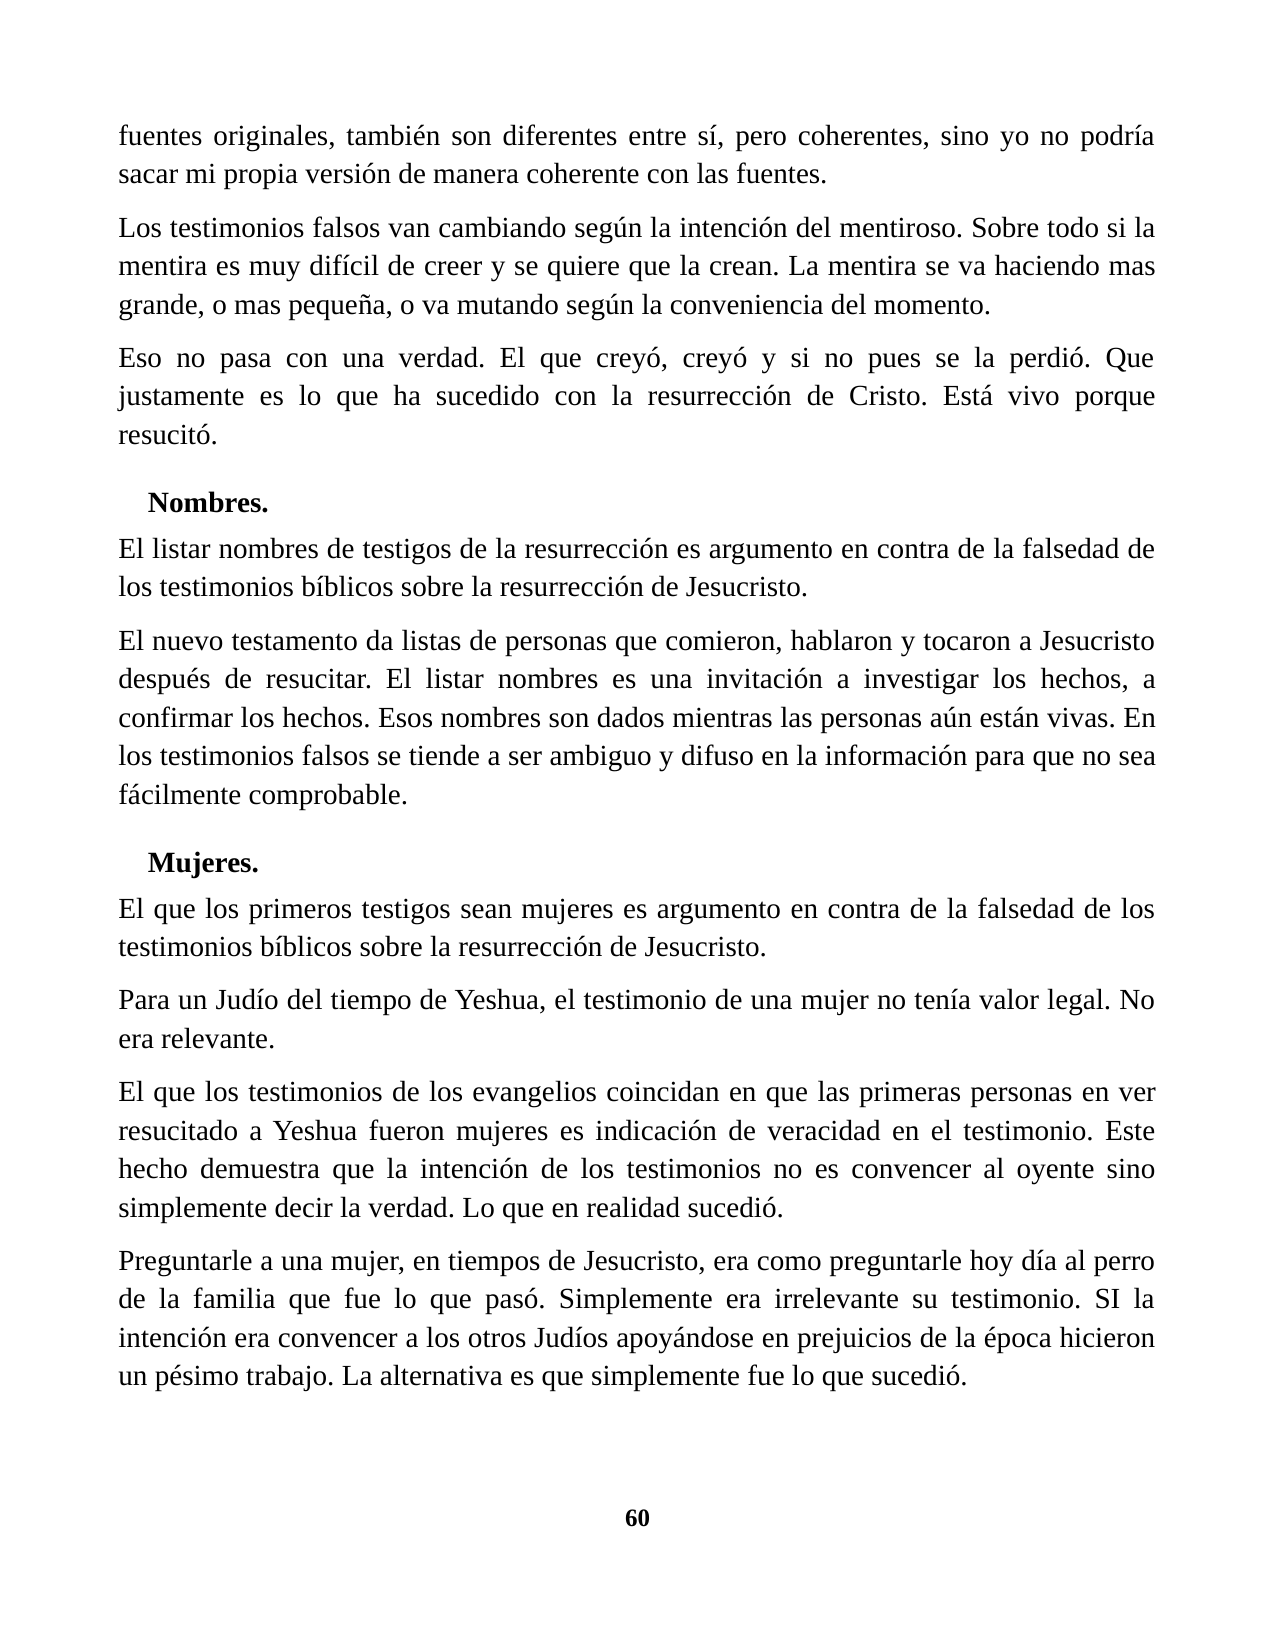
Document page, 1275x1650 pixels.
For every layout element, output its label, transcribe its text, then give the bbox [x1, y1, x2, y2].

subtitle Nombres. [148, 485, 1157, 518]
text fuentes originales, también son diferentes entre sí, pero coherentes, sino yo no podría sacar mi propia versión de manera coherente con las fuentes. [118, 118, 1157, 190]
text Los testimonios falsos van cambiando según la intención del mentiroso. Sobre todo si la mentira es muy difícil de creer y se quiere que la crean. La mentira se va haciendo mas grande, o mas pequeña, o va mutando según la conveniencia del momento. [118, 210, 1157, 320]
text Eso no pasa con una verdad. El que creyó, creyó y si no pues se la perdió. Que justamente es lo que ha sucedido con la resurrección de Cristo. Está vivo porque resucitó. [118, 340, 1157, 451]
text Para un Judío del tiempo de Yeshua, el testimonio de una mujer no tenía valor legal. No era relevante. [118, 982, 1157, 1054]
text El que los primeros testigos sean mujeres es argumento en contra de la falsedad de los testimonios bíblicos sobre la resurrección de Jesucristo. [118, 891, 1157, 963]
text El listar nombres de testigos de la resurrección es argumento en contra de la falsedad de los testimonios bíblicos sobre la resurrección de Jesucristo. [118, 531, 1157, 603]
text El que los testimonios de los evangelios coincidan en que las primeras personas en ver resucitado a Yeshua fueron mujeres es indicación de veracidad en el testimonio. Este hecho demuestra que la intención de los testimonios no es convencer al oyente sino simplemente decir la verdad. Lo que en realidad sucedió. [118, 1074, 1157, 1223]
text El nuevo testamento da listas de personas que comieron, hablaron y tocaron a Jesucristo después de resucitar. El listar nombres es una invitación a investigar los hechos, a confirmar los hechos. Esos nombres son dados mientras las personas aún están vivas. En los testimonios falsos se tiende a ser ambiguo y difuso en la información para que no sea fácilmente comprobable. [118, 623, 1157, 810]
text Preguntarle a una mujer, en tiempos de Jesucristo, era como preguntarle hoy día al perro de la familia que fue lo que pasó. Simplemente era irrelevante su testimonio. SI la intención era convencer a los otros Judíos apoyándose en prejuicios de la época hicieron un pésimo trabajo. La alternativa es que simplemente fue lo que sucedió. [118, 1243, 1157, 1392]
subtitle Mujeres. [148, 844, 1157, 878]
